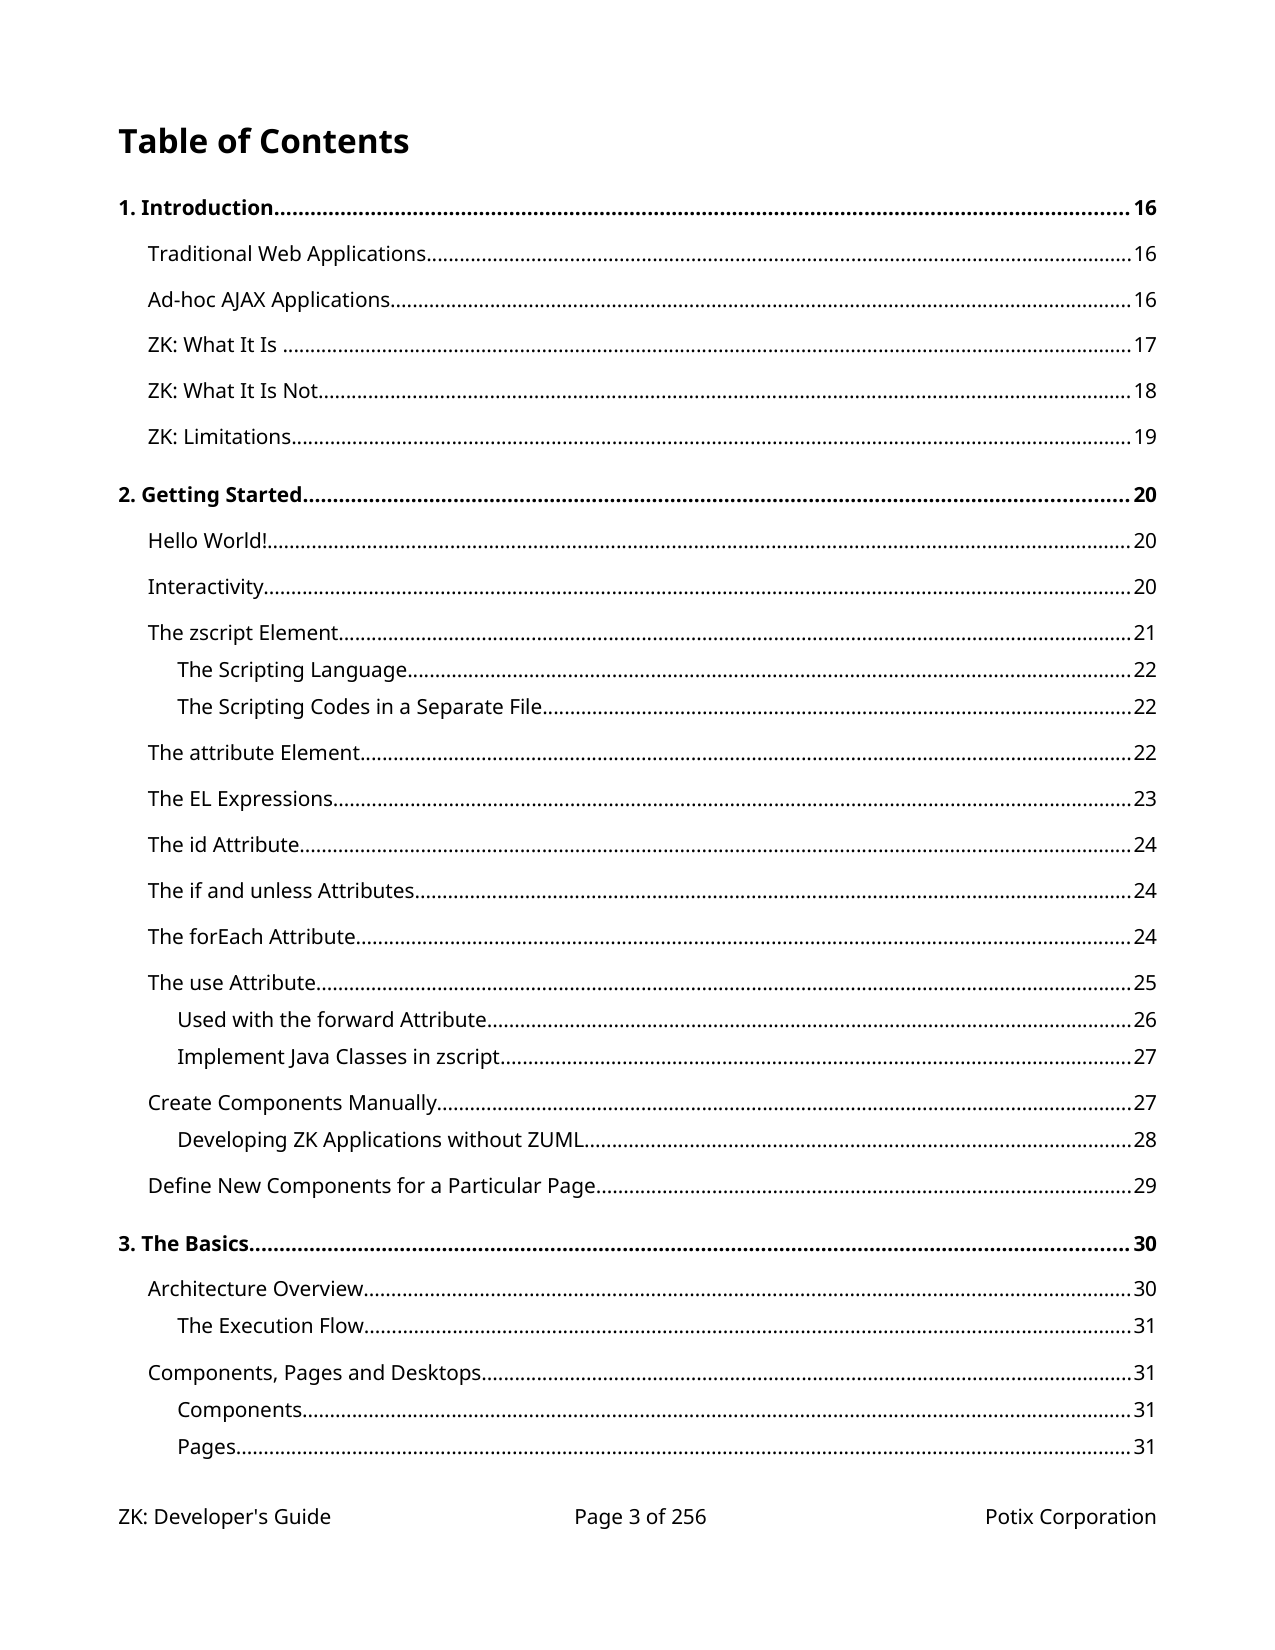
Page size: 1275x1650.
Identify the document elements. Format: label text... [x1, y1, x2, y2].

text 2. Getting Started 20 [118, 480, 1157, 508]
text The Scripting Codes in a Separate File 22 [177, 692, 1157, 720]
text The EL Expressions 23 [148, 784, 1157, 812]
text The forEach Attribute 24 [148, 922, 1157, 950]
text Ad-hoc AJAX Applications 16 [148, 285, 1157, 313]
text Used with the forward Attribute 26 [177, 1005, 1157, 1033]
text The Scripting Language 22 [177, 655, 1157, 683]
text Developing ZK Applications without ZUML 28 [177, 1125, 1157, 1153]
text ZK: What It Is 17 [148, 331, 1157, 359]
text The attribute Element 22 [148, 738, 1157, 766]
text The zscript Element 21 [148, 618, 1157, 646]
text The Execution Flow 31 [177, 1312, 1157, 1340]
text Traditional Web Applications 16 [148, 239, 1157, 267]
text ZK: Limitations 19 [148, 422, 1157, 451]
text The use Attribute 25 [148, 968, 1157, 996]
text Interactivity 20 [148, 572, 1157, 600]
subtitle Table of Contents [118, 118, 1157, 163]
text The id Attribute 24 [148, 830, 1157, 858]
text 3. The Basics 30 [118, 1229, 1157, 1257]
text Hello World! 20 [148, 526, 1157, 554]
text Components, Pages and Desktops 31 [148, 1358, 1157, 1386]
text Implement Java Classes in zscript 27 [177, 1042, 1157, 1070]
text Define New Components for a Particular Page 29 [148, 1171, 1157, 1199]
text The if and unless Attributes 24 [148, 876, 1157, 904]
text Pages 31 [177, 1432, 1157, 1460]
text Components 31 [177, 1395, 1157, 1423]
text 1. Introduction 16 [118, 193, 1157, 221]
text ZK: What It Is Not 18 [148, 377, 1157, 405]
text Create Components Manually 27 [148, 1088, 1157, 1116]
text Architecture Overview 30 [148, 1274, 1157, 1303]
